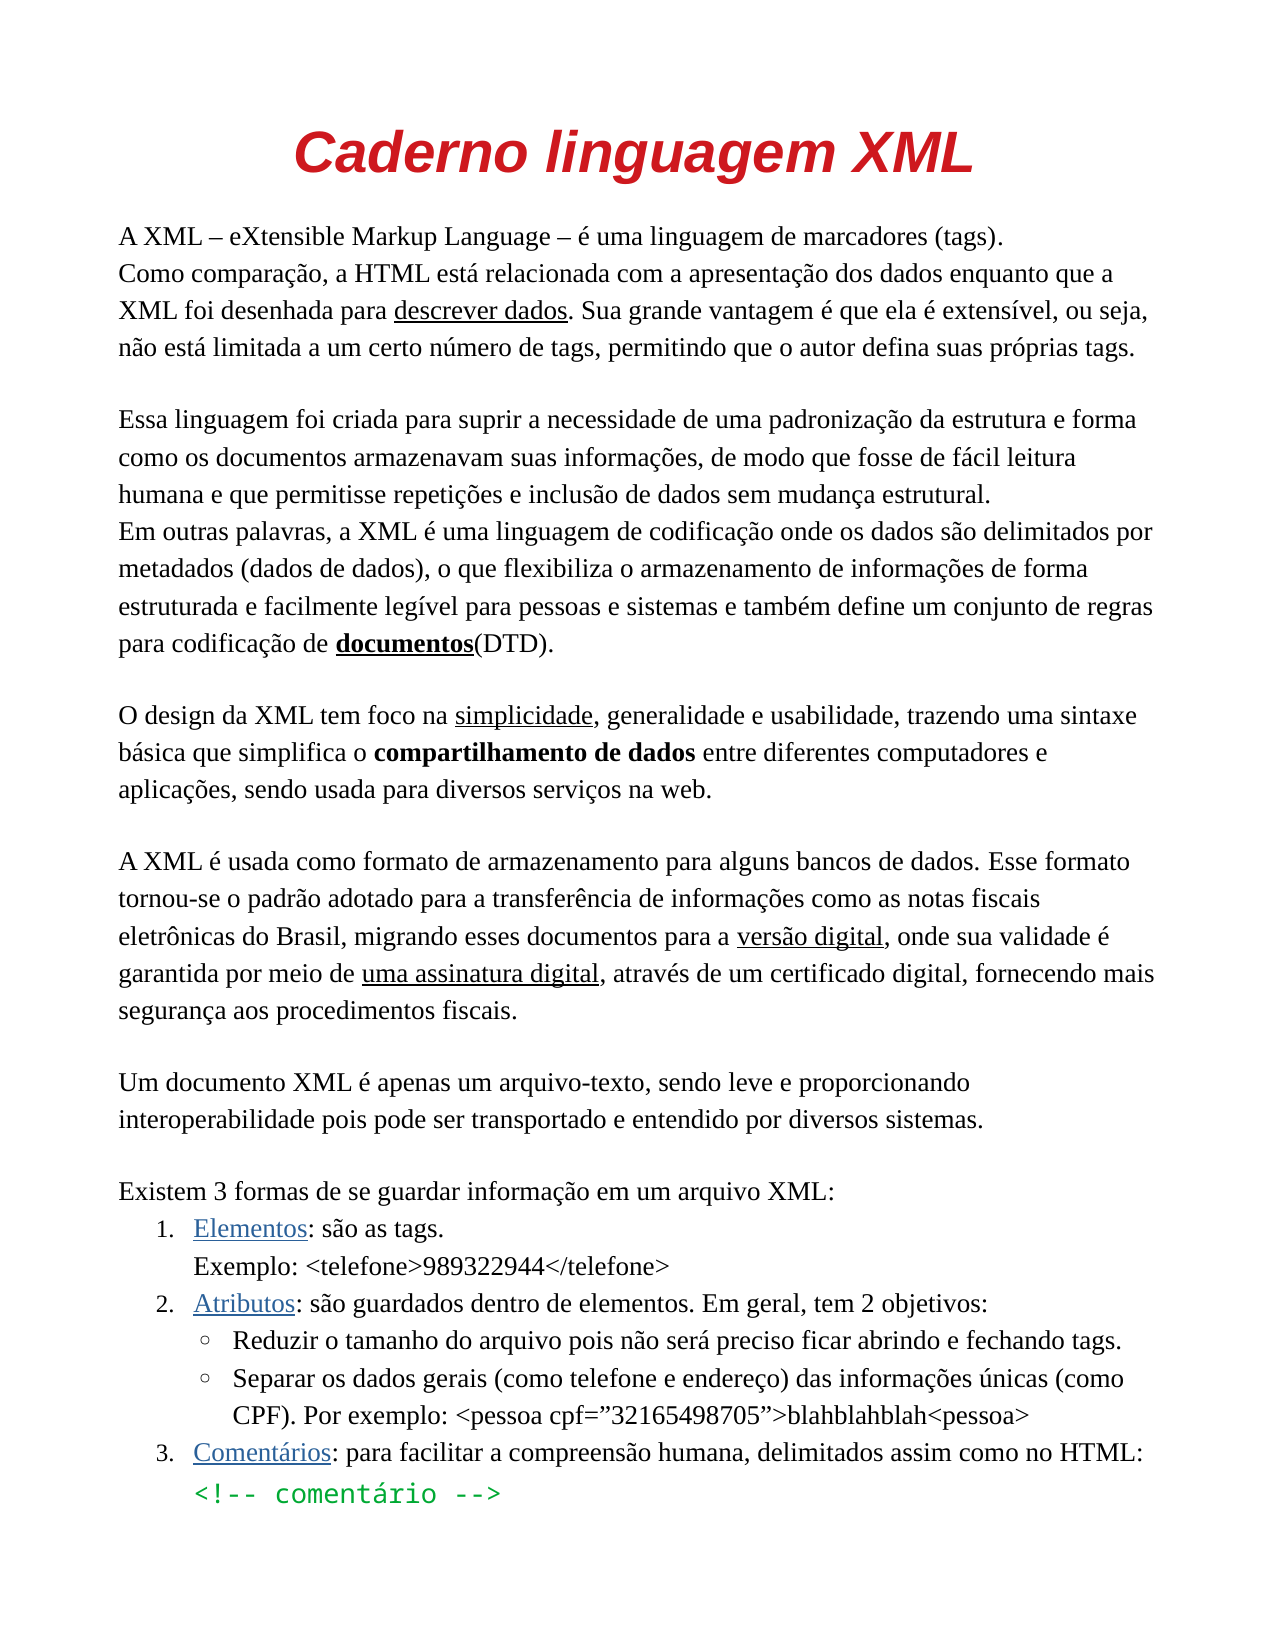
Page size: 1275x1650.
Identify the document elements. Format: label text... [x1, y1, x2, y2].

text Existem 3 formas de se guardar informação em um arquivo XML: [118, 1175, 1157, 1206]
list Separar os dados gerais (como telefone e endereço) das informações únicas (como CPF). Por exemplo: <pessoa cpf=”32165498705”>blahblahblah<pessoa> [195, 1362, 1157, 1430]
list Comentários: para facilitar a compreensão humana, delimitados assim como no HTML: <!-- comentário --> [156, 1436, 1157, 1512]
text Em outras palavras, a XML é uma linguagem de codificação onde os dados são delimitados por metadados (dados de dados), o que flexibiliza o armazenamento de informações de forma estruturada e facilmente legível para pessoas e sistemas e também define um conjunto de regras para codificação de documentos(DTD). [118, 515, 1198, 658]
subtitle Caderno linguagem XML [118, 118, 1157, 185]
list Atributos: são guardados dentro de elementos. Em geral, tem 2 objetivos: [156, 1287, 1157, 1318]
list Reduzir o tamanho do arquivo pois não será preciso ficar abrindo e fechando tags. [195, 1324, 1157, 1356]
text O design da XML tem foco na simplicidade, generalidade e usabilidade, trazendo uma sintaxe básica que simplifica o compartilhamento de dados entre diferentes computadores e aplicações, sendo usada para diversos serviços na web. [118, 699, 1157, 804]
text A XML é usada como formato de armazenamento para alguns bancos de dados. Esse formato tornou-se o padrão adotado para a transferência de informações como as notas fiscais eletrônicas do Brasil, migrando esses documentos para a versão digital, onde sua validade é garantida por meio de uma assinatura digital, através de um certificado digital, fornecendo mais segurança aos procedimentos fiscais. [118, 845, 1157, 1026]
text Essa linguagem foi criada para suprir a necessidade de uma padronização da estrutura e forma como os documentos armazenavam suas informações, de modo que fosse de fácil leitura humana e que permitisse repetições e inclusão de dados sem mudança estrutural. [118, 403, 1157, 509]
list Elementos: são as tags. Exemplo: <telefone>989322944</telefone> [156, 1212, 1157, 1281]
text A XML – eXtensible Markup Language – é uma linguagem de marcadores (tags). Como comparação, a HTML está relacionada com a apresentação dos dados enquanto que a XML foi desenhada para descrever dados. Sua grande vantagem é que ela é extensível, ou seja, não está limitada a um certo número de tags, permitindo que o autor defina suas próprias tags. [118, 220, 1157, 363]
text Um documento XML é apenas um arquivo-texto, sendo leve e proporcionando interoperabilidade pois pode ser transportado e entendido por diversos sistemas. [118, 1066, 1157, 1134]
